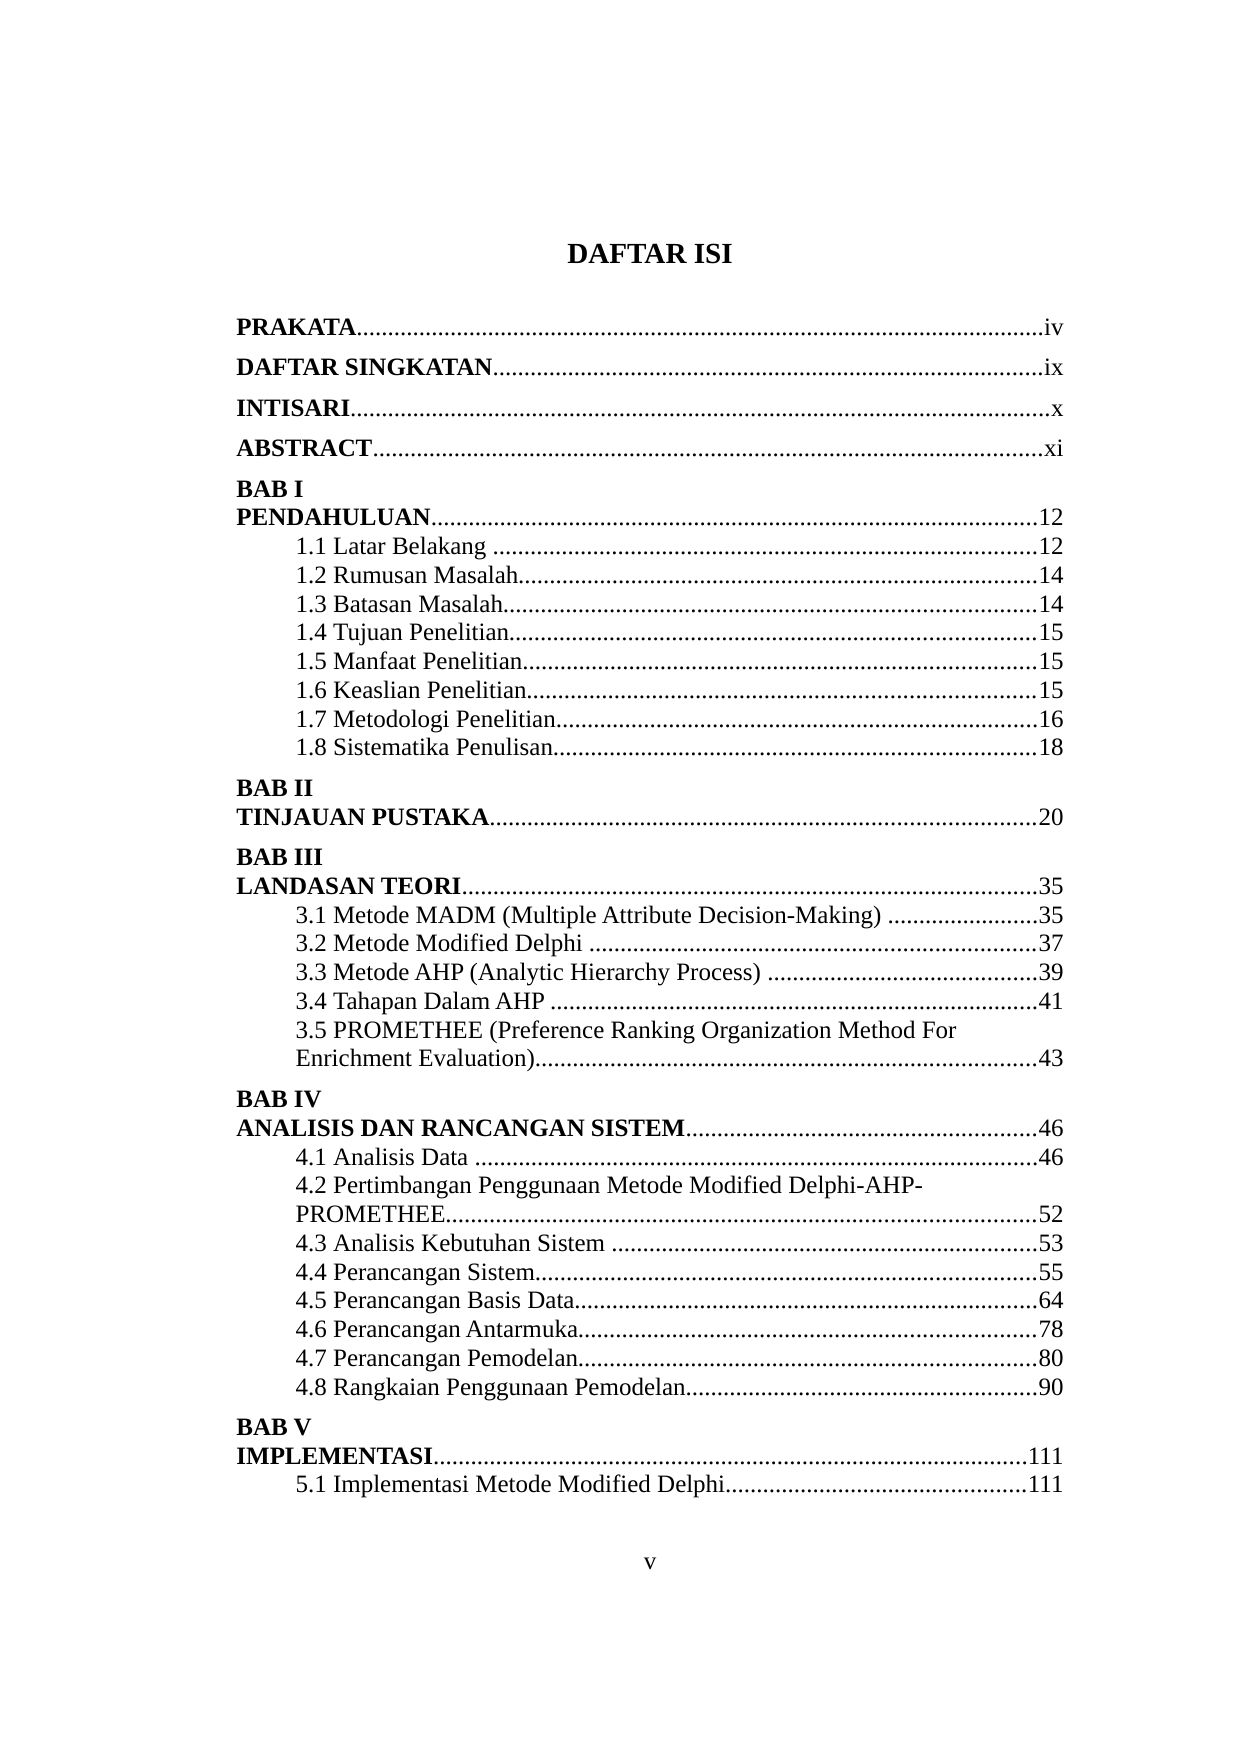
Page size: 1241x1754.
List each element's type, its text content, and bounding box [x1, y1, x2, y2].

text 1.6 Keaslian Penelitian 15 [295, 675, 1063, 704]
text ABSTRACT xi [236, 433, 1063, 462]
text 1.1 Latar Belakang 12 [295, 531, 1063, 560]
text 4.6 Perancangan Antarmuka 78 [295, 1314, 1063, 1343]
text 3.4 Tahapan dalam AHP 41 [295, 986, 1063, 1015]
text 1.3 Batasan masalah 14 [295, 589, 1063, 617]
text 1.7 Metodologi Penelitian 16 [295, 704, 1063, 732]
text 1.8 Sistematika Penulisan 18 [295, 732, 1063, 761]
text 4.8 Rangkaian penggunaan pemodelan 90 [295, 1372, 1063, 1400]
text 1.5 Manfaat Penelitian 15 [295, 646, 1063, 675]
text Bab III LANDASAN TEORI 35 [236, 842, 1063, 900]
text 4.2 Pertimbangan Penggunaan Metode Modified Delphi-AHP-PROMETHEE 52 [295, 1170, 1063, 1228]
text 3.3 Metode AHP (Analytic Hierarchy Process) 39 [295, 957, 1063, 986]
text 4.1 Analisis Data 46 [295, 1142, 1063, 1170]
text 4.3 Analisis Kebutuhan Sistem 53 [295, 1228, 1063, 1257]
text 4.5 Perancangan basis data 64 [295, 1285, 1063, 1314]
text 3.2 Metode Modified Delphi 37 [295, 928, 1063, 957]
subtitle DAFTAR ISI [236, 236, 1063, 270]
text 4.4 Perancangan sistem 55 [295, 1257, 1063, 1285]
text 4.7 Perancangan Pemodelan 80 [295, 1343, 1063, 1372]
text 1.2 Rumusan masalah 14 [295, 560, 1063, 589]
text Bab V IMPLEMENTASI 111 [236, 1412, 1063, 1469]
text 1.4 Tujuan penelitian 15 [295, 617, 1063, 646]
text Bab I PENDAHULUAN 12 [236, 474, 1063, 531]
text 3.1 Metode MADM (Multiple Attribute Decision-Making) 35 [295, 900, 1063, 928]
text 3.5 PROMETHEE (Preference Ranking Organization Method for Enrichment Evaluation) 43 [295, 1015, 1063, 1072]
text bab II TINJAUAN pustaka 20 [236, 773, 1063, 831]
text 5.1 Implementasi Metode Modified Delphi 111 [295, 1469, 1063, 1498]
text Bab IV ANALISIS DAN RANCANGAN SISTEM 46 [236, 1084, 1063, 1142]
text Intisari x [236, 393, 1063, 421]
text prakata iv [236, 312, 1063, 340]
text Daftar singkatan ix [236, 352, 1063, 381]
